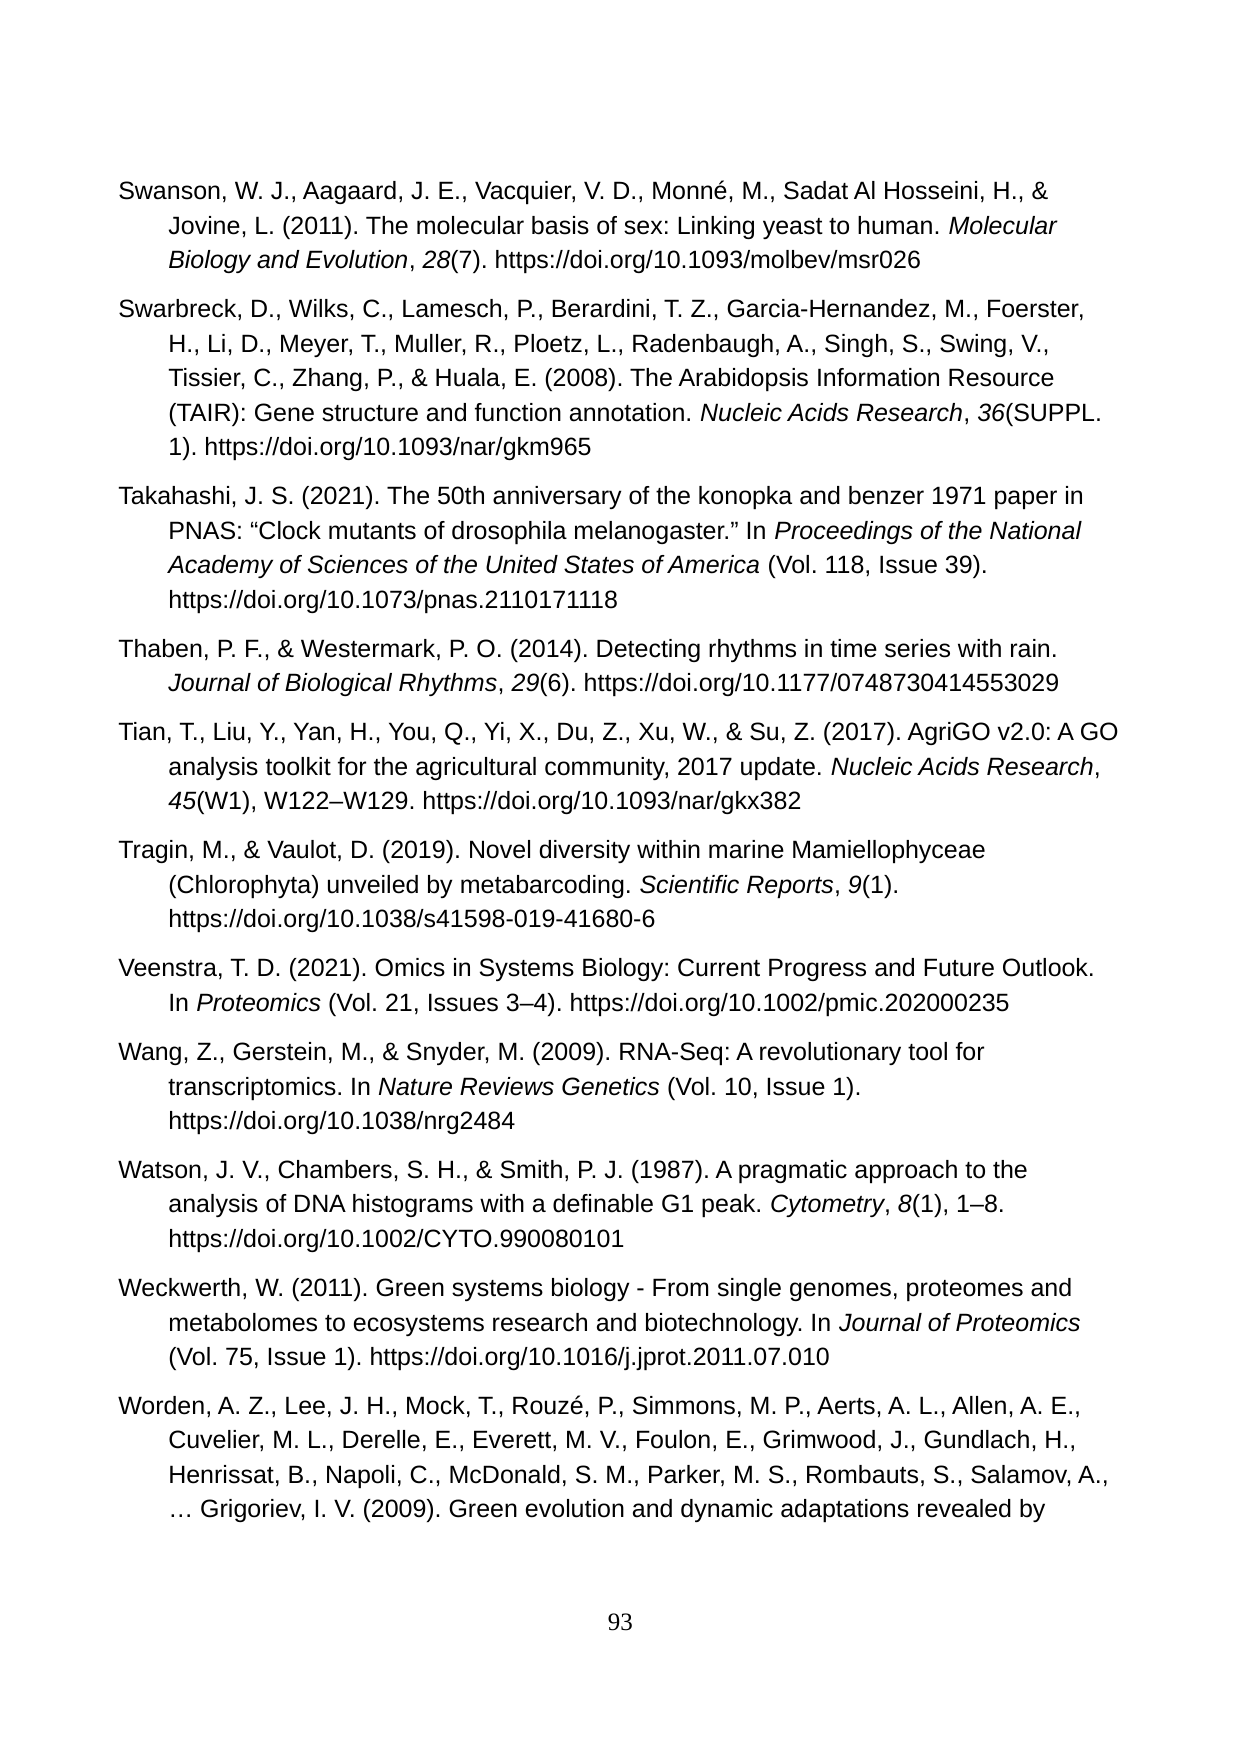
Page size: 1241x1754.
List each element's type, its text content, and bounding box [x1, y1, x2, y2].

text Watson, J. V., Chambers, S. H., & Smith, P. J. (1987). A pragmatic approach to the analysis of DNA histograms with a definable G1 peak. Cytometry, 8(1), 1–8. https://doi.org/10.1002/CYTO.990080101 [118, 1155, 1122, 1253]
text Thaben, P. F., & Westermark, P. O. (2014). Detecting rhythms in time series with rain. Journal of Biological Rhythms, 29(6). https://doi.org/10.1177/0748730414553029 [118, 634, 1122, 697]
text Takahashi, J. S. (2021). The 50th anniversary of the konopka and benzer 1971 paper in PNAS: “Clock mutants of drosophila melanogaster.” In Proceedings of the National Academy of Sciences of the United States of America (Vol. 118, Issue 39). https://doi.org/10.1073/pnas.2110171118 [118, 481, 1122, 613]
text Wang, Z., Gerstein, M., & Snyder, M. (2009). RNA-Seq: A revolutionary tool for transcriptomics. In Nature Reviews Genetics (Vol. 10, Issue 1). https://doi.org/10.1038/nrg2484 [118, 1037, 1122, 1135]
text Veenstra, T. D. (2021). Omics in Systems Biology: Current Progress and Future Outlook. In Proteomics (Vol. 21, Issues 3–4). https://doi.org/10.1002/pmic.202000235 [118, 953, 1122, 1017]
text Swanson, W. J., Aagaard, J. E., Vacquier, V. D., Monné, M., Sadat Al Hosseini, H., & Jovine, L. (2011). The molecular basis of sex: Linking yeast to human. Molecular Biology and Evolution, 28(7). https://doi.org/10.1093/molbev/msr026 [118, 176, 1122, 274]
text Tragin, M., & Vaulot, D. (2019). Novel diversity within marine Mamiellophyceae (Chlorophyta) unveiled by metabarcoding. Scientific Reports, 9(1). https://doi.org/10.1038/s41598-019-41680-6 [118, 835, 1122, 933]
text Tian, T., Liu, Y., Yan, H., You, Q., Yi, X., Du, Z., Xu, W., & Su, Z. (2017). AgriGO v2.0: A GO analysis toolkit for the agricultural community, 2017 update. Nucleic Acids Research, 45(W1), W122–W129. https://doi.org/10.1093/nar/gkx382 [118, 717, 1122, 815]
text Worden, A. Z., Lee, J. H., Mock, T., Rouzé, P., Simmons, M. P., Aerts, A. L., Allen, A. E., Cuvelier, M. L., Derelle, E., Everett, M. V., Foulon, E., Grimwood, J., Gundlach, H., Henrissat, B., Napoli, C., McDonald, S. M., Parker, M. S., Rombauts, S., Salamov, A., … Grigoriev, I. V. (2009). Green evolution and dynamic adaptations revealed by [118, 1391, 1122, 1523]
text Weckwerth, W. (2011). Green systems biology - From single genomes, proteomes and metabolomes to ecosystems research and biotechnology. In Journal of Proteomics (Vol. 75, Issue 1). https://doi.org/10.1016/j.jprot.2011.07.010 [118, 1273, 1122, 1371]
text Swarbreck, D., Wilks, C., Lamesch, P., Berardini, T. Z., Garcia-Hernandez, M., Foerster, H., Li, D., Meyer, T., Muller, R., Ploetz, L., Radenbaugh, A., Singh, S., Swing, V., Tissier, C., Zhang, P., & Huala, E. (2008). The Arabidopsis Information Resource (TAIR): Gene structure and function annotation. Nucleic Acids Research, 36(SUPPL. 1). https://doi.org/10.1093/nar/gkm965 [118, 294, 1122, 461]
